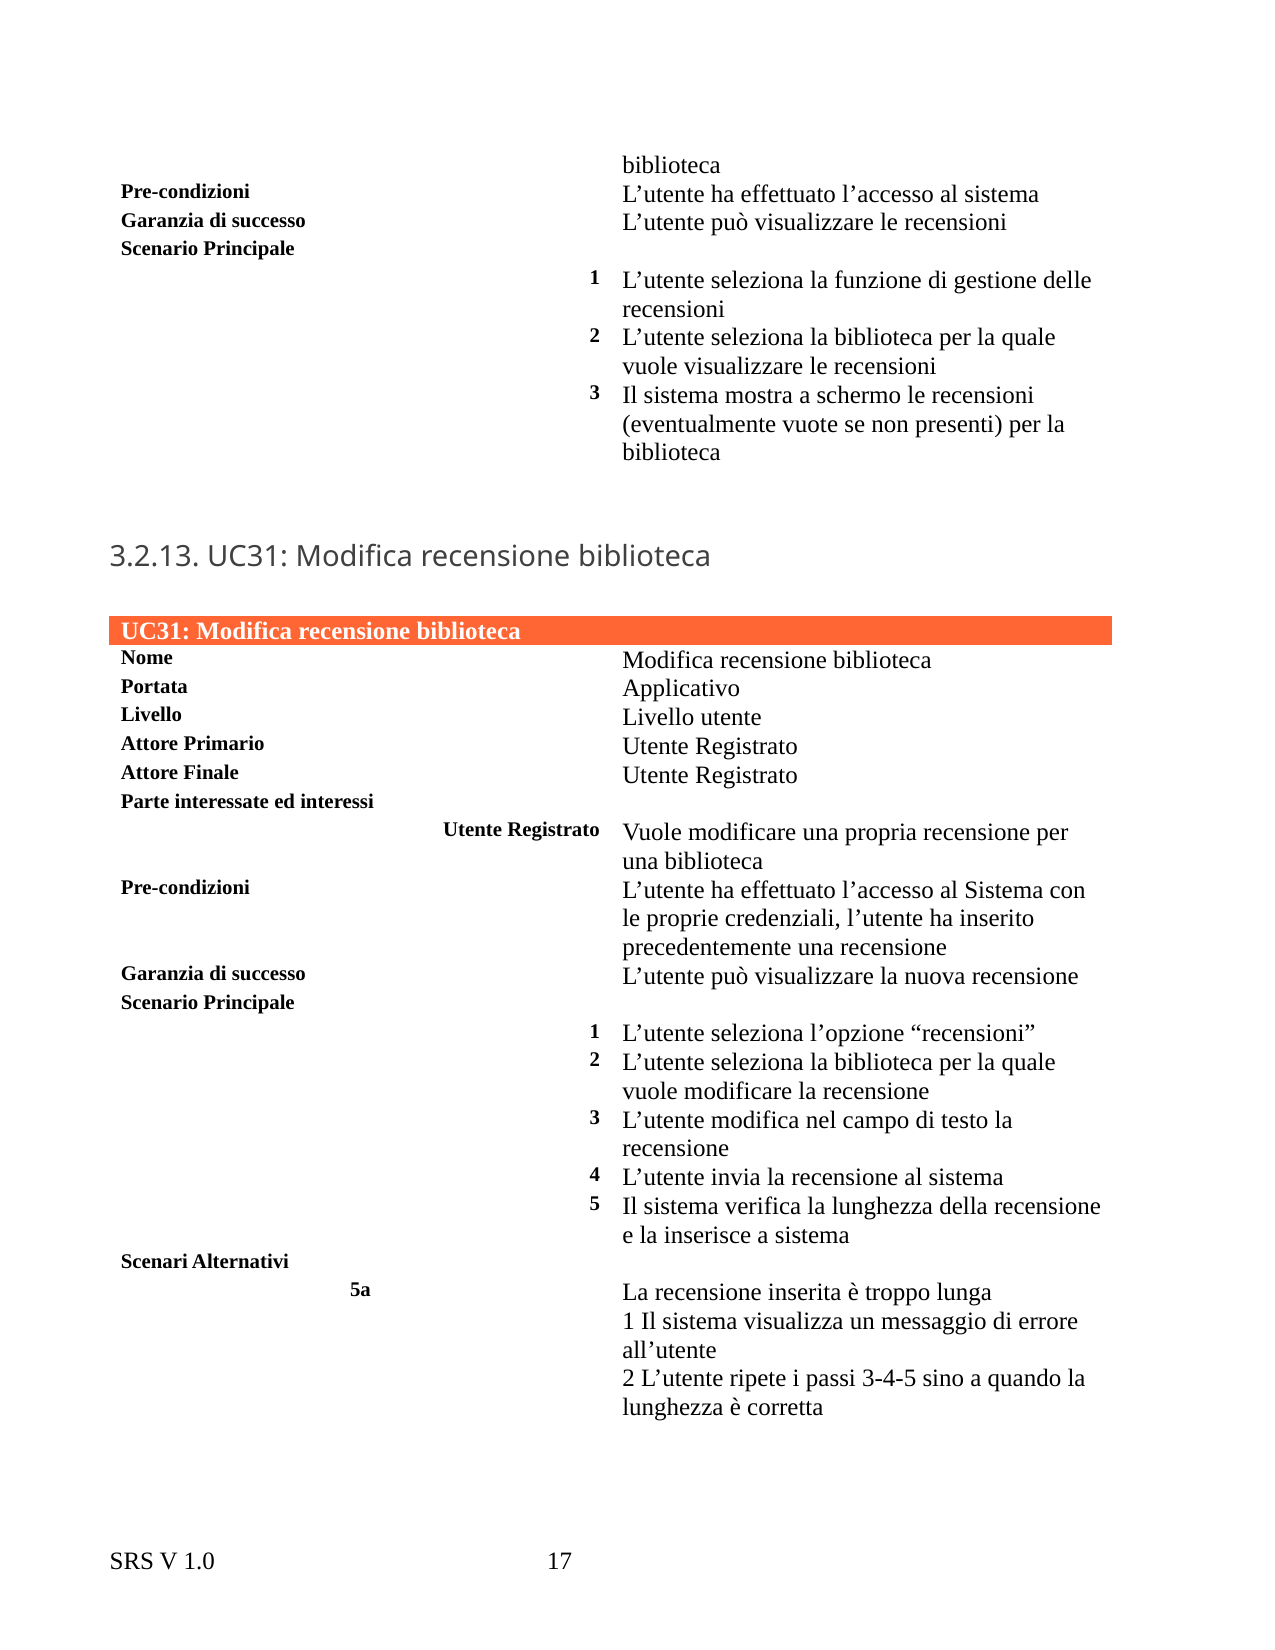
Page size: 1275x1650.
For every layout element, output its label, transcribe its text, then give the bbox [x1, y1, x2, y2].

table_cell La recensione inserita è troppo lunga [611, 1277, 1112, 1306]
table_cell Il sistema verifica la lunghezza della recensione e la inserisce a sistema [611, 1191, 1112, 1248]
table_cell 1 Il sistema visualizza un messaggio di errore all’utente [611, 1306, 1112, 1363]
table_cell 2 [109, 1047, 611, 1105]
table_cell Applicativo [611, 674, 1112, 702]
table_cell [611, 1249, 1112, 1277]
table_cell Scenario Principale [109, 236, 611, 265]
table_cell Pre-condizioni [109, 875, 611, 961]
table_cell L’utente può visualizzare le recensioni [611, 208, 1112, 236]
table_cell Livello [109, 702, 611, 731]
table_cell 2 [109, 323, 611, 380]
table_cell Attore Finale [109, 760, 611, 788]
table_cell Il sistema mostra a schermo le recensioni (eventualmente vuote se non presenti) per la biblioteca [611, 380, 1112, 466]
table_cell 4 [109, 1162, 611, 1191]
table_cell L’utente seleziona la funzione di gestione delle recensioni [611, 265, 1112, 322]
table_cell Modifica recensione biblioteca [611, 645, 1112, 673]
table_cell L’utente ha effettuato l’accesso al Sistema con le proprie credenziali, l’utente ha inserito precedentemente una recensione [611, 875, 1112, 961]
table_cell 3 [109, 1105, 611, 1162]
table_cell Livello utente [611, 702, 1112, 731]
table_cell L’utente seleziona la biblioteca per la quale vuole visualizzare le recensioni [611, 323, 1112, 380]
table_cell 1 [109, 1019, 611, 1047]
table_cell L’utente seleziona la biblioteca per la quale vuole modificare la recensione [611, 1047, 1112, 1105]
table_cell L’utente invia la recensione al sistema [611, 1162, 1112, 1191]
table_cell [611, 990, 1112, 1018]
table_cell Nome [109, 645, 611, 673]
table_cell L’utente può visualizzare la nuova recensione [611, 961, 1112, 990]
table_cell [109, 150, 611, 179]
table_cell L’utente seleziona l’opzione “recensioni” [611, 1019, 1112, 1047]
table_cell Utente Registrato [611, 760, 1112, 788]
table_cell Scenari Alternativi [109, 1249, 611, 1277]
table_cell 2 L’utente ripete i passi 3-4-5 sino a quando la lunghezza è corretta [611, 1364, 1112, 1421]
table_cell 5 [109, 1191, 611, 1248]
table_cell Utente Registrato [109, 817, 611, 875]
table_cell Vuole modificare una propria recensione per una biblioteca [611, 817, 1112, 875]
table_cell 5a [109, 1277, 611, 1421]
subtitle 3.2.13. UC31: Modifica recensione biblioteca [109, 535, 1162, 575]
table_cell Scenario Principale [109, 990, 611, 1018]
table_cell biblioteca [611, 150, 1112, 179]
table_cell 3 [109, 380, 611, 466]
table_cell Garanzia di successo [109, 208, 611, 236]
table_header UC31: Modifica recensione biblioteca [109, 616, 1112, 645]
table_cell Pre-condizioni [109, 179, 611, 207]
table_cell Utente Registrato [611, 731, 1112, 760]
table_cell [611, 789, 1112, 817]
table_cell L’utente ha effettuato l’accesso al sistema [611, 179, 1112, 207]
table_cell Attore Primario [109, 731, 611, 760]
table_cell L’utente modifica nel campo di testo la recensione [611, 1105, 1112, 1162]
table_cell 1 [109, 265, 611, 322]
table_cell [611, 236, 1112, 265]
table_cell Portata [109, 674, 611, 702]
table_cell Garanzia di successo [109, 961, 611, 990]
table_cell Parte interessate ed interessi [109, 789, 611, 817]
